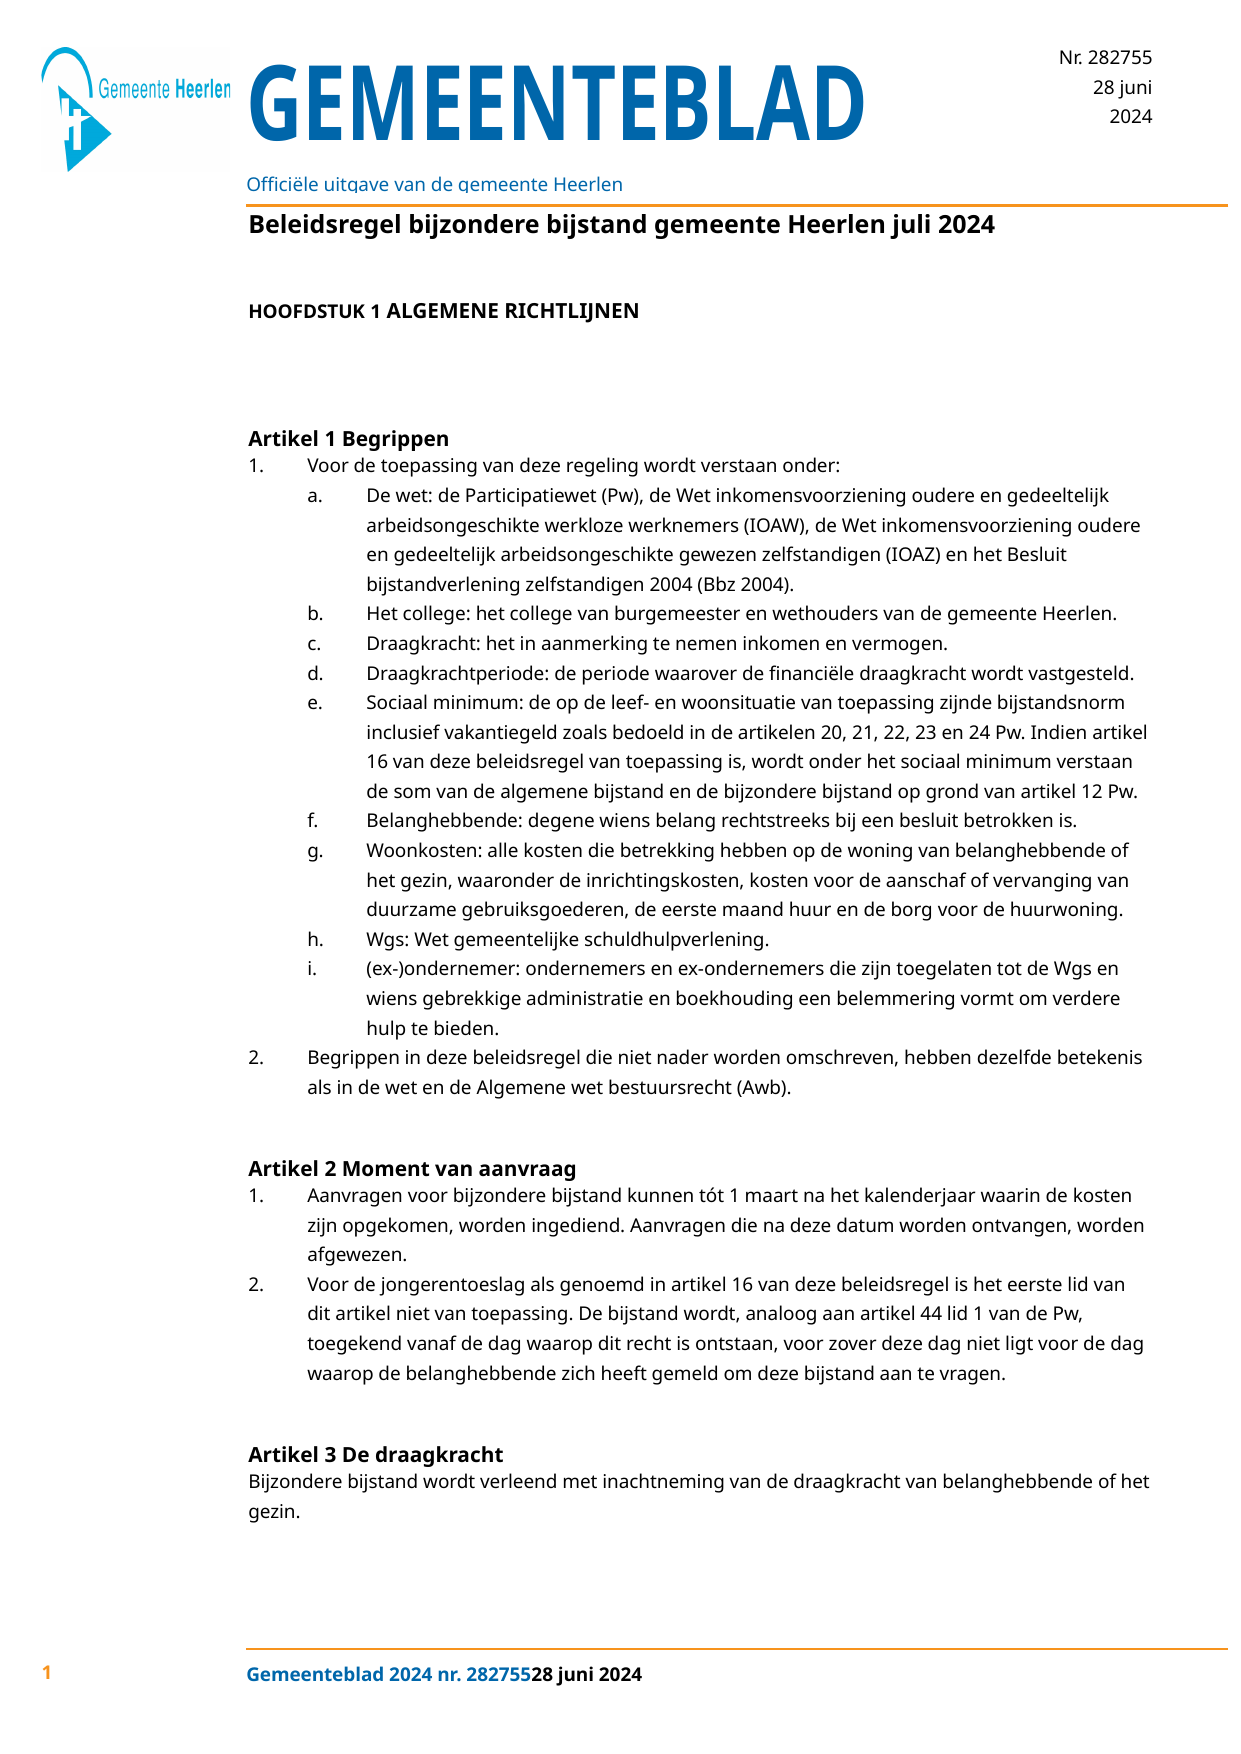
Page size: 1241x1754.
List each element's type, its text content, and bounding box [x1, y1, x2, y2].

list Het college: het college van burgemeester en wethouders van de gemeente Heerlen. [307, 601, 1152, 626]
text HOOFDSTUK 1 ALGEMENE RICHTLIJNEN [248, 296, 1152, 324]
text Artikel 3 De draagkracht [248, 1440, 1152, 1468]
list Draagkrachtperiode: de periode waarover de financiële draagkracht wordt vastgesteld. [307, 660, 1152, 685]
list Wgs: Wet gemeentelijke schuldhulpverlening. [307, 926, 1152, 952]
list (ex-)ondernemer: ondernemers en ex-ondernemers die zijn toegelaten tot de Wgs en wiens gebrekkige administratie en boekhouding een belemmering vormt om verdere hulp te bieden. [307, 956, 1152, 1040]
list Voor de toepassing van deze regeling wordt verstaan onder: [248, 453, 1152, 478]
text Artikel 1 Begrippen [248, 424, 1152, 453]
text Beleidsregel bijzondere bijstand gemeente Heerlen juli 2024 [248, 207, 1152, 241]
list Draagkracht: het in aanmerking te nemen inkomen en vermogen. [307, 630, 1152, 656]
list De wet: de Participatiewet (Pw), de Wet inkomensvoorziening oudere en gedeeltelijk arbeidsongeschikte werkloze werknemers (IOAW), de Wet inkomensvoorziening oudere en gedeeltelijk arbeidsongeschikte gewezen zelfstandigen (IOAZ) en het Besluit bijstandverlening zelfstandigen 2004 (Bbz 2004). [307, 482, 1152, 597]
picture [41, 47, 231, 172]
list Aanvragen voor bijzondere bijstand kunnen tót 1 maart na het kalenderjaar waarin de kosten zijn opgekomen, worden ingediend. Aanvragen die na deze datum worden ontvangen, worden afgewezen. [248, 1182, 1152, 1267]
list Begrippen in deze beleidsregel die niet nader worden omschreven, hebben dezelfde betekenis als in de wet en de Algemene wet bestuursrecht (Awb). [248, 1044, 1152, 1099]
list Voor de jongerentoeslag als genoemd in artikel 16 van deze beleidsregel is het eerste lid van dit artikel niet van toepassing. De bijstand wordt, analoog aan artikel 44 lid 1 van de Pw, toegekend vanaf de dag waarop dit recht is ontstaan, voor zover deze dag niet ligt voor de dag waarop de belanghebbende zich heeft gemeld om deze bijstand aan te vragen. [248, 1271, 1152, 1386]
text Bijzondere bijstand wordt verleend met inachtneming van de draagkracht van belanghebbende of het gezin. [248, 1468, 1152, 1523]
picture [41, 47, 59, 70]
text Artikel 2 Moment van aanvraag [248, 1154, 1152, 1182]
list Sociaal minimum: de op de leef- en woonsituatie van toepassing zijnde bijstandsnorm inclusief vakantiegeld zoals bedoeld in de artikelen 20, 21, 22, 23 en 24 Pw. Indien artikel 16 van deze beleidsregel van toepassing is, wordt onder het sociaal minimum verstaan de som van de algemene bijstand en de bijzondere bijstand op grond van artikel 12 Pw. [307, 689, 1152, 804]
list Belanghebbende: degene wiens belang rechtstreeks bij een besluit betrokken is. [307, 808, 1152, 833]
list Woonkosten: alle kosten die betrekking hebben op de woning van belanghebbende of het gezin, waaronder de inrichtingskosten, kosten voor de aanschaf of vervanging van duurzame gebruiksgoederen, de eerste maand huur en de borg voor de huurwoning. [307, 837, 1152, 922]
